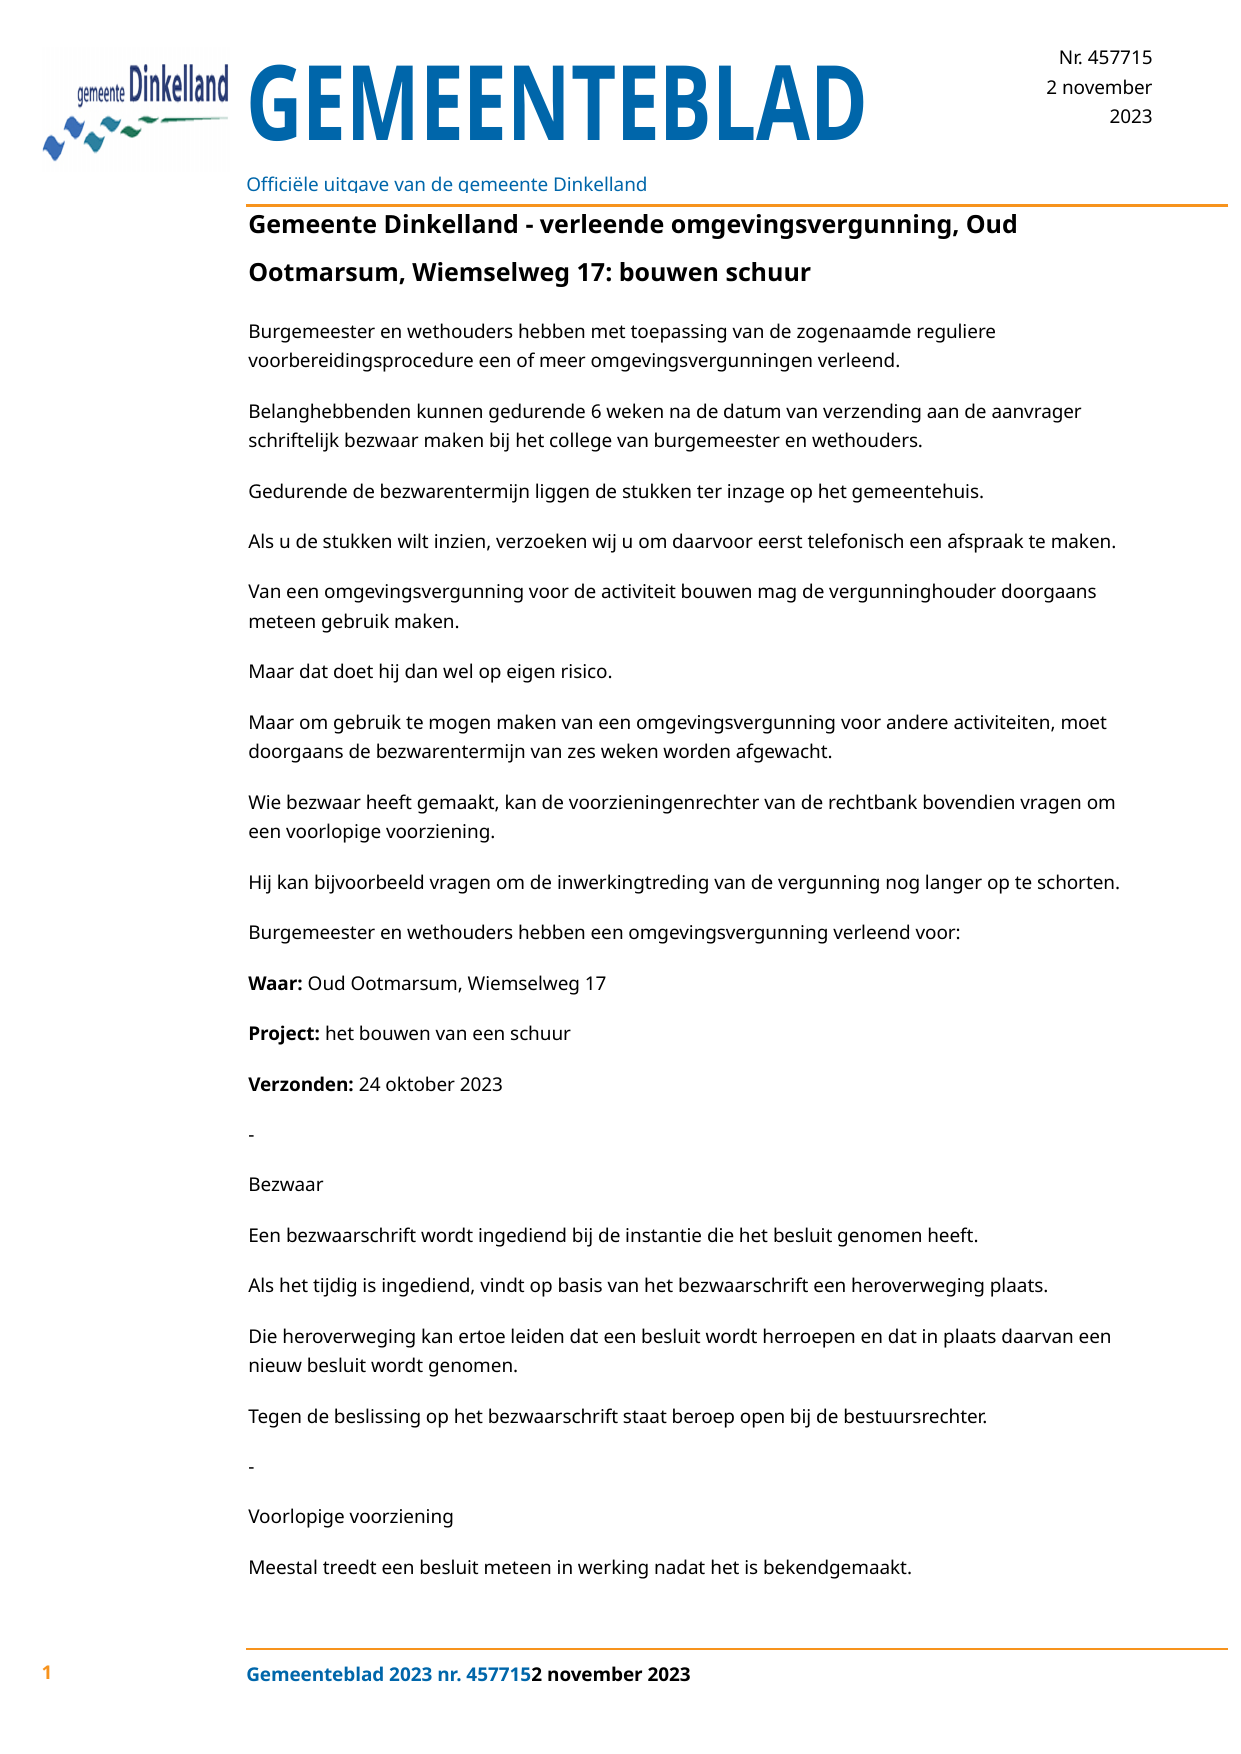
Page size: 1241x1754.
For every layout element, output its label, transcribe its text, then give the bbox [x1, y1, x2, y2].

text Een bezwaarschrift wordt ingediend bij de instantie die het besluit genomen heeft. [248, 1222, 1152, 1248]
text Maar dat doet hij dan wel op eigen risico. [248, 659, 1152, 684]
text Als het tijdig is ingediend, vindt op basis van het bezwaarschrift een heroverweging plaats. [248, 1272, 1152, 1298]
text Tegen de beslissing op het bezwaarschrift staat beroep open bij de bestuursrechter. [248, 1403, 1152, 1429]
text - [248, 1121, 1152, 1147]
text Hij kan bijvoorbeeld vragen om de inwerkingtreding van de vergunning nog langer op te schorten. [248, 869, 1152, 895]
text Die heroverweging kan ertoe leiden dat een besluit wordt herroepen en dat in plaats daarvan een nieuw besluit wordt genomen. [248, 1323, 1152, 1378]
picture [41, 47, 231, 172]
text Als u de stukken wilt inzien, verzoeken wij u om daarvoor eerst telefonisch een afspraak te maken. [248, 528, 1152, 554]
text Project: het bouwen van een schuur [248, 1020, 1152, 1046]
text Maar om gebruik te mogen maken van een omgevingsvergunning voor andere activiteiten, moet doorgaans de bezwarentermijn van zes weken worden afgewacht. [248, 709, 1152, 764]
text Belanghebbenden kunnen gedurende 6 weken na de datum van verzending aan de aanvrager schriftelijk bezwaar maken bij het college van burgemeester en wethouders. [248, 398, 1152, 453]
text Gemeente Dinkelland - verleende omgevingsvergunning, Oud Ootmarsum, Wiemselweg 17: bouwen schuur [248, 207, 1152, 288]
text Bezwaar [248, 1172, 1152, 1197]
text Van een omgevingsvergunning voor de activiteit bouwen mag de vergunninghouder doorgaans meteen gebruik maken. [248, 579, 1152, 634]
text Burgemeester en wethouders hebben een omgevingsvergunning verleend voor: [248, 919, 1152, 945]
text Verzonden: 24 oktober 2023 [248, 1071, 1152, 1097]
text Waar: Oud Ootmarsum, Wiemselweg 17 [248, 970, 1152, 996]
text Voorlopige voorziening [248, 1504, 1152, 1529]
text Wie bezwaar heeft gemaakt, kan de voorzieningenrechter van de rechtbank bovendien vragen om een voorlopige voorziening. [248, 789, 1152, 844]
text Gedurende de bezwarentermijn liggen de stukken ter inzage op het gemeentehuis. [248, 478, 1152, 504]
text Burgemeester en wethouders hebben met toepassing van de zogenaamde reguliere voorbereidingsprocedure een of meer omgevingsvergunningen verleend. [248, 318, 1152, 373]
text - [248, 1453, 1152, 1479]
text Meestal treedt een besluit meteen in werking nadat het is bekendgemaakt. [248, 1554, 1152, 1580]
